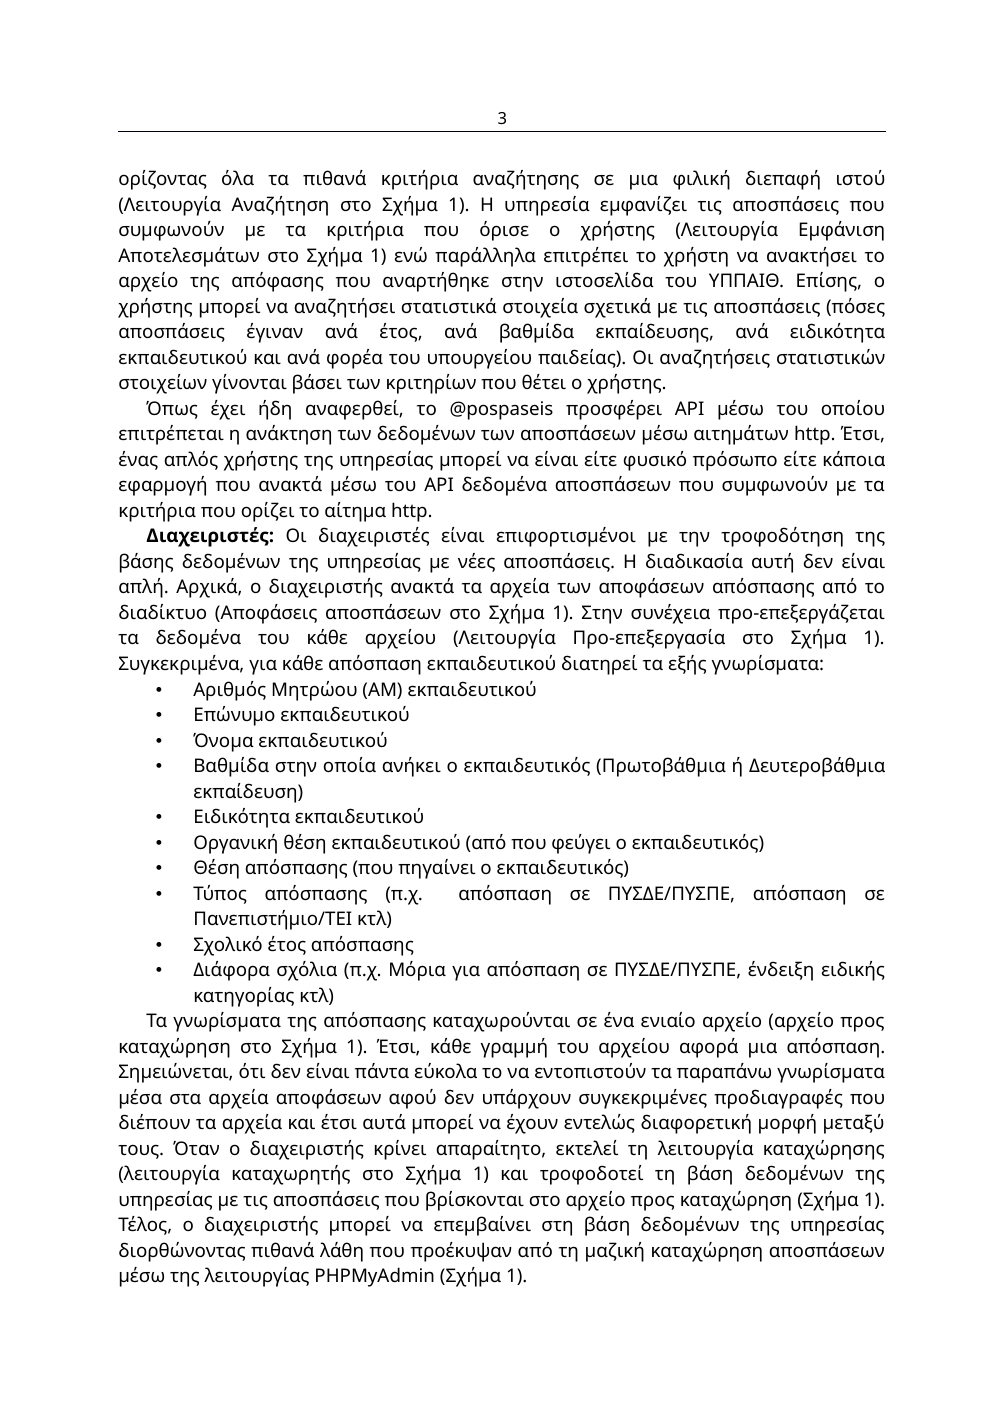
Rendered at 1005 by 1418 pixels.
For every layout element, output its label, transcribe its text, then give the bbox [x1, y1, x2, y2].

list Οργανική θέση εκπαιδευτικού (από που φεύγει ο εκπαιδευτικός) [156, 829, 886, 854]
text ορίζοντας όλα τα πιθανά κριτήρια αναζήτησης σε μια φιλική διεπαφή ιστού (Λειτουργία Αναζήτηση στο Σχήμα 1). Η υπηρεσία εμφανίζει τις αποσπάσεις που συμφωνούν με τα κριτήρια που όρισε ο χρήστης (Λειτουργία Εμφάνιση Αποτελεσμάτων στο Σχήμα 1) ενώ παράλληλα επιτρέπει το χρήστη να ανακτήσει το αρχείο της απόφασης που αναρτήθηκε στην ιστοσελίδα του ΥΠΠΑΙΘ. Επίσης, ο χρήστης μπορεί να αναζητήσει στατιστικά στοιχεία σχετικά με τις αποσπάσεις (πόσες αποσπάσεις έγιναν ανά έτος, ανά βαθμίδα εκπαίδευσης, ανά ειδικότητα εκπαιδευτικού και ανά φορέα του υπουργείου παιδείας). Οι αναζητήσεις στατιστικών στοιχείων γίνονται βάσει των κριτηρίων που θέτει ο χρήστης. [118, 165, 886, 395]
list Ειδικότητα εκπαιδευτικού [156, 803, 886, 829]
list Επώνυμο εκπαιδευτικού [156, 701, 886, 727]
list Βαθμίδα στην οποία ανήκει ο εκπαιδευτικός (Πρωτοβάθμια ή Δευτεροβάθμια εκπαίδευση) [156, 752, 886, 803]
list Όνομα εκπαιδευτικού [156, 727, 886, 752]
text Διαχειριστές: Οι διαχειριστές είναι επιφορτισμένοι με την τροφοδότηση της βάσης δεδομένων της υπηρεσίας με νέες αποσπάσεις. Η διαδικασία αυτή δεν είναι απλή. Αρχικά, ο διαχειριστής ανακτά τα αρχεία των αποφάσεων απόσπασης από το διαδίκτυο (Αποφάσεις αποσπάσεων στο Σχήμα 1). Στην συνέχεια προ-επεξεργάζεται τα δεδομένα του κάθε αρχείου (Λειτουργία Προ-επεξεργασία στο Σχήμα 1). Συγκεκριμένα, για κάθε απόσπαση εκπαιδευτικού διατηρεί τα εξής γνωρίσματα: [118, 523, 886, 676]
list Διάφορα σχόλια (π.χ. Μόρια για απόσπαση σε ΠΥΣΔΕ/ΠΥΣΠΕ, ένδειξη ειδικής κατηγορίας κτλ) [156, 957, 886, 1008]
list Τύπος απόσπασης (π.χ. απόσπαση σε ΠΥΣΔΕ/ΠΥΣΠΕ, απόσπαση σε Πανεπιστήμιο/ΤΕΙ κτλ) [156, 880, 886, 931]
list Σχολικό έτος απόσπασης [156, 931, 886, 957]
list Αριθμός Μητρώου (ΑΜ) εκπαιδευτικού [156, 676, 886, 701]
text Όπως έχει ήδη αναφερθεί, το @pospaseis προσφέρει API μέσω του οποίου επιτρέπεται η ανάκτηση των δεδομένων των αποσπάσεων μέσω αιτημάτων http. Έτσι, ένας απλός χρήστης της υπηρεσίας μπορεί να είναι είτε φυσικό πρόσωπο είτε κάποια εφαρμογή που ανακτά μέσω του API δεδομένα αποσπάσεων που συμφωνούν με τα κριτήρια που ορίζει το αίτημα http. [118, 395, 886, 523]
list Θέση απόσπασης (που πηγαίνει ο εκπαιδευτικός) [156, 854, 886, 880]
text Τα γνωρίσματα της απόσπασης καταχωρούνται σε ένα ενιαίο αρχείο (αρχείο προς καταχώρηση στο Σχήμα 1). Έτσι, κάθε γραμμή του αρχείου αφορά μια απόσπαση. Σημειώνεται, ότι δεν είναι πάντα εύκολα το να εντοπιστούν τα παραπάνω γνωρίσματα μέσα στα αρχεία αποφάσεων αφού δεν υπάρχουν συγκεκριμένες προδιαγραφές που διέπουν τα αρχεία και έτσι αυτά μπορεί να έχουν εντελώς διαφορετική μορφή μεταξύ τους. Όταν ο διαχειριστής κρίνει απαραίτητο, εκτελεί τη λειτουργία καταχώρησης (λειτουργία καταχωρητής στο Σχήμα 1) και τροφοδοτεί τη βάση δεδομένων της υπηρεσίας με τις αποσπάσεις που βρίσκονται στο αρχείο προς καταχώρηση (Σχήμα 1). Τέλος, ο διαχειριστής μπορεί να επεμβαίνει στη βάση δεδομένων της υπηρεσίας διορθώνοντας πιθανά λάθη που προέκυψαν από τη μαζική καταχώρηση αποσπάσεων μέσω της λειτουργίας PHPMyAdmin (Σχήμα 1). [118, 1008, 886, 1288]
